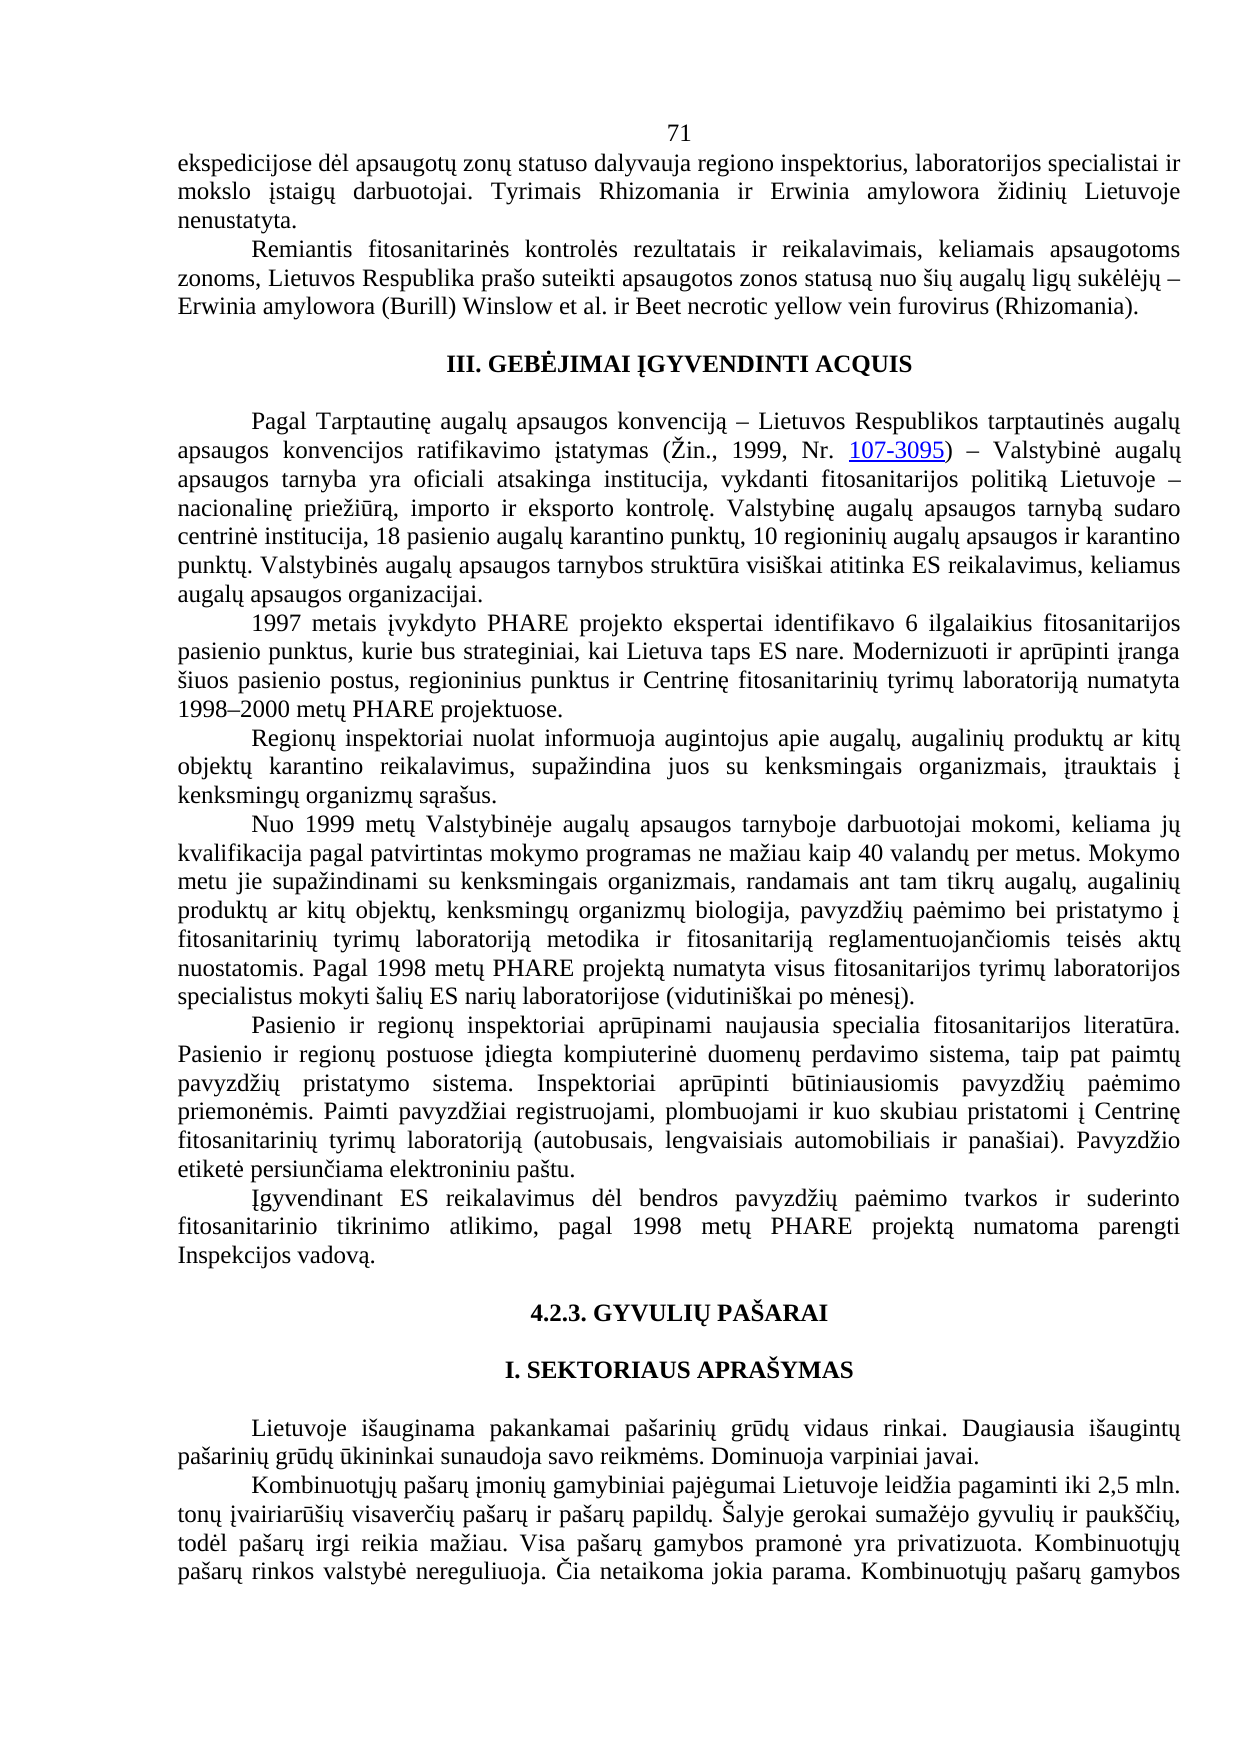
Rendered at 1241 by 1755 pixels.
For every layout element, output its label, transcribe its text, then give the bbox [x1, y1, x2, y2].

text Pagal Tarptautinę augalų apsaugos konvenciją – Lietuvos Respublikos tarptautinės augalų apsaugos konvencijos ratifikavimo įstatymas (Žin., 1999, Nr. 107-3095) – Valstybinė augalų apsaugos tarnyba yra oficiali atsakinga institucija, vykdanti fitosanitarijos politiką Lietuvoje – nacionalinę priežiūrą, importo ir eksporto kontrolę. Valstybinę augalų apsaugos tarnybą sudaro centrinė institucija, 18 pasienio augalų karantino punktų, 10 regioninių augalų apsaugos ir karantino punktų. Valstybinės augalų apsaugos tarnybos struktūra visiškai atitinka ES reikalavimus, keliamus augalų apsaugos organizacijai. [177, 406, 1181, 608]
text Kombinuotųjų pašarų įmonių gamybiniai pajėgumai Lietuvoje leidžia pagaminti iki 2,5 mln. tonų įvairiarūšių visaverčių pašarų ir pašarų papildų. Šalyje gerokai sumažėjo gyvulių ir paukščių, todėl pašarų irgi reikia mažiau. Visa pašarų gamybos pramonė yra privatizuota. Kombinuotųjų pašarų rinkos valstybė nereguliuoja. Čia netaikoma jokia parama. Kombinuotųjų pašarų gamybos [177, 1470, 1181, 1585]
text ekspedicijose dėl apsaugotų zonų statuso dalyvauja regiono inspektorius, laboratorijos specialistai ir mokslo įstaigų darbuotojai. Tyrimais Rhizomania ir Erwinia amylowora židinių Lietuvoje nenustatyta. [177, 148, 1181, 234]
text III. GEBĖJIMAI ĮGYVENDINTI ACQUIS [177, 349, 1181, 378]
text Regionų inspektoriai nuolat informuoja augintojus apie augalų, augalinių produktų ar kitų objektų karantino reikalavimus, supažindina juos su kenksmingais organizmais, įtrauktais į kenksmingų organizmų sąrašus. [177, 723, 1181, 809]
text Nuo 1999 metų Valstybinėje augalų apsaugos tarnyboje darbuotojai mokomi, keliama jų kvalifikacija pagal patvirtintas mokymo programas ne mažiau kaip 40 valandų per metus. Mokymo metu jie supažindinami su kenksmingais organizmais, randamais ant tam tikrų augalų, augalinių produktų ar kitų objektų, kenksmingų organizmų biologija, pavyzdžių paėmimo bei pristatymo į fitosanitarinių tyrimų laboratoriją metodika ir fitosanitariją reglamentuojančiomis teisės aktų nuostatomis. Pagal 1998 metų PHARE projektą numatyta visus fitosanitarijos tyrimų laboratorijos specialistus mokyti šalių ES narių laboratorijose (vidutiniškai po mėnesį). [177, 809, 1181, 1010]
text 4.2.3. GYVULIŲ PAŠARAI [177, 1298, 1181, 1326]
text I. SEKTORIAUS APRAŠYMAS [177, 1355, 1181, 1384]
text Įgyvendinant ES reikalavimus dėl bendros pavyzdžių paėmimo tvarkos ir suderinto fitosanitarinio tikrinimo atlikimo, pagal 1998 metų PHARE projektą numatoma parengti Inspekcijos vadovą. [177, 1183, 1181, 1269]
text Pasienio ir regionų inspektoriai aprūpinami naujausia specialia fitosanitarijos literatūra. Pasienio ir regionų postuose įdiegta kompiuterinė duomenų perdavimo sistema, taip pat paimtų pavyzdžių pristatymo sistema. Inspektoriai aprūpinti būtiniausiomis pavyzdžių paėmimo priemonėmis. Paimti pavyzdžiai registruojami, plombuojami ir kuo skubiau pristatomi į Centrinę fitosanitarinių tyrimų laboratoriją (autobusais, lengvaisiais automobiliais ir panašiai). Pavyzdžio etiketė persiunčiama elektroniniu paštu. [177, 1010, 1181, 1183]
text Remiantis fitosanitarinės kontrolės rezultatais ir reikalavimais, keliamais apsaugotoms zonoms, Lietuvos Respublika prašo suteikti apsaugotos zonos statusą nuo šių augalų ligų sukėlėjų – Erwinia amylowora (Burill) Winslow et al. ir Beet necrotic yellow vein furovirus (Rhizomania). [177, 234, 1181, 320]
text Lietuvoje išauginama pakankamai pašarinių grūdų vidaus rinkai. Daugiausia išaugintų pašarinių grūdų ūkininkai sunaudoja savo reikmėms. Dominuoja varpiniai javai. [177, 1413, 1181, 1470]
text 1997 metais įvykdyto PHARE projekto ekspertai identifikavo 6 ilgalaikius fitosanitarijos pasienio punktus, kurie bus strateginiai, kai Lietuva taps ES nare. Modernizuoti ir aprūpinti įranga šiuos pasienio postus, regioninius punktus ir Centrinę fitosanitarinių tyrimų laboratoriją numatyta 1998–2000 metų PHARE projektuose. [177, 608, 1181, 723]
